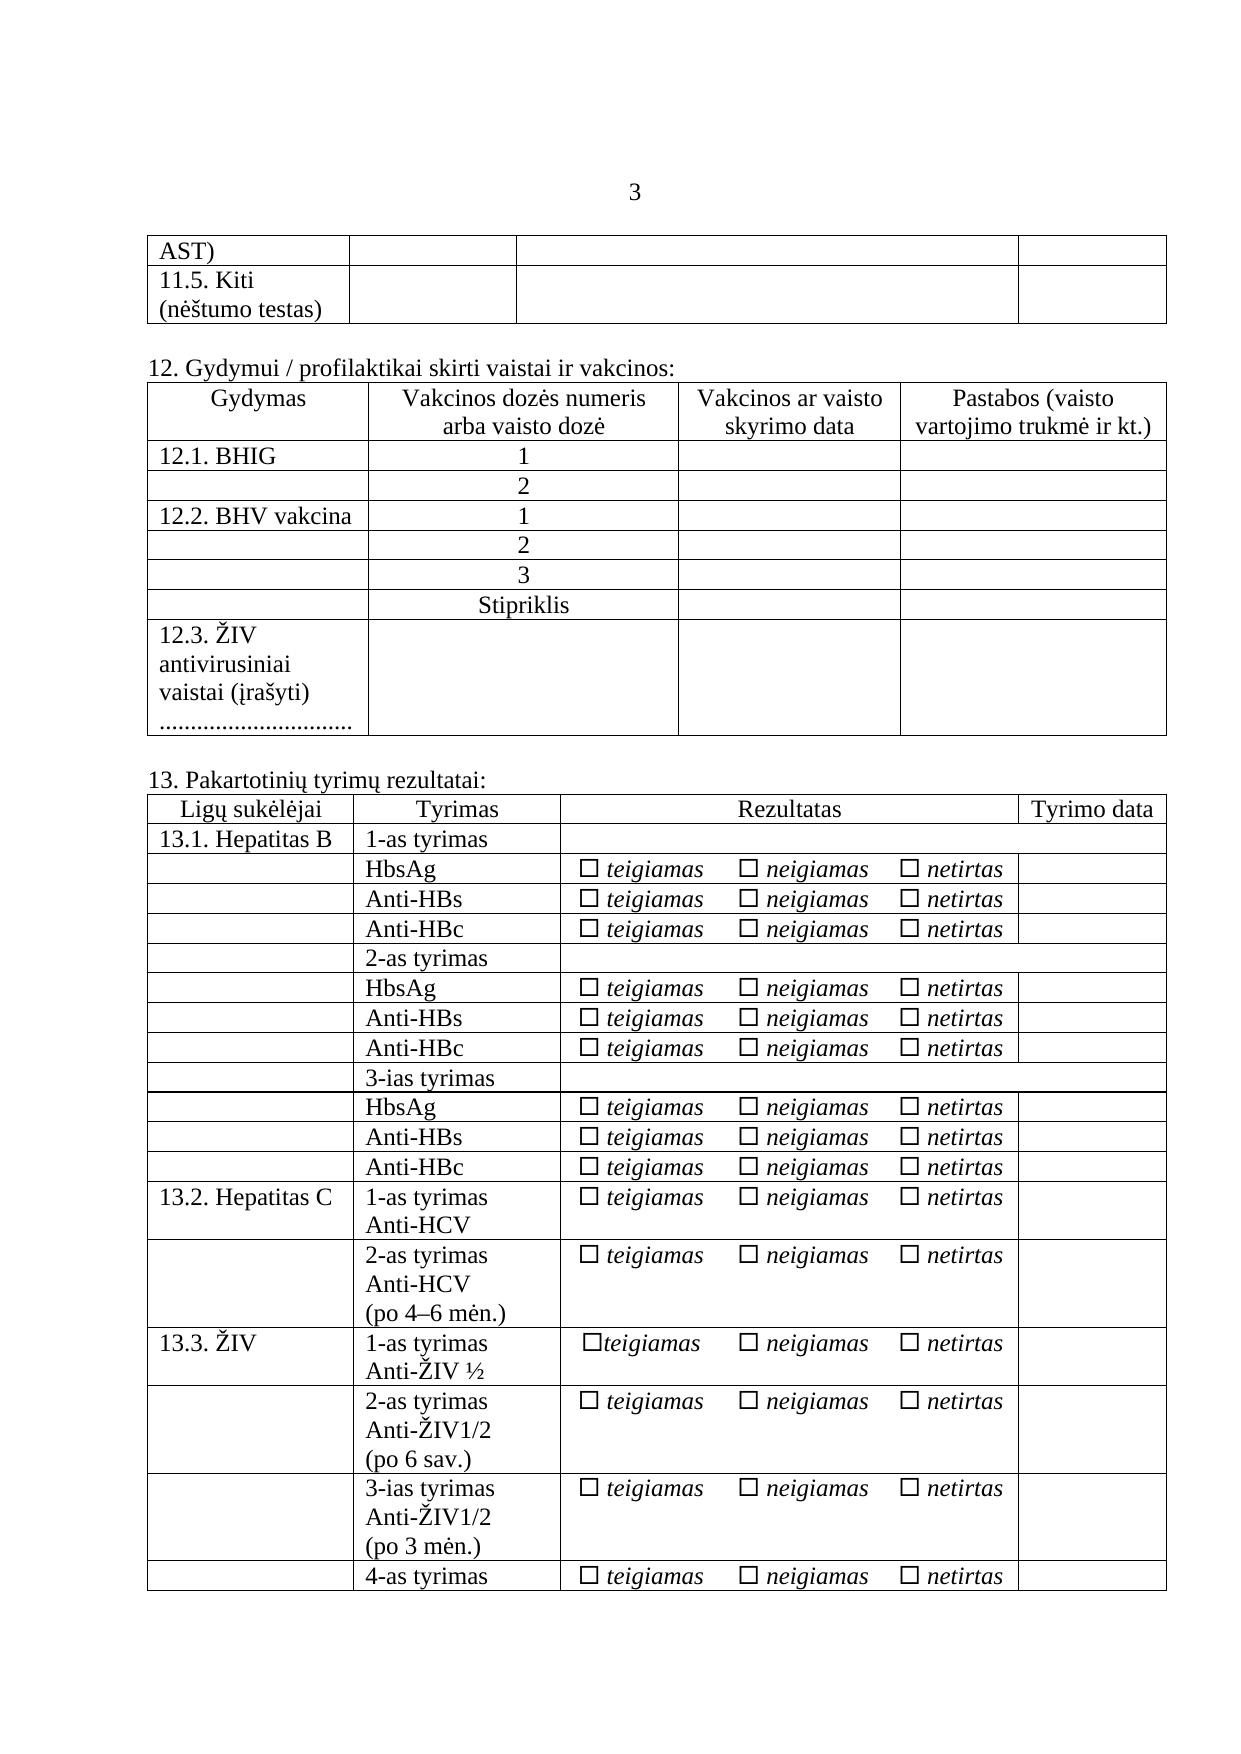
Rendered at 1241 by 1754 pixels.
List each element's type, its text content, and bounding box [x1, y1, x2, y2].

table_cell  netirtas [886, 854, 1018, 883]
table_cell  teigiamas [561, 973, 723, 1002]
table_cell [1019, 1152, 1166, 1181]
table_cell  neigiamas [723, 1474, 886, 1560]
table_cell  netirtas [886, 1240, 1018, 1327]
table_header Tyrimas [354, 795, 560, 823]
table_cell [679, 531, 900, 559]
table_cell [1019, 1474, 1166, 1560]
table_cell [1019, 973, 1166, 1002]
table_cell  netirtas [886, 914, 1018, 942]
table_cell [679, 501, 900, 529]
table_cell 1-as tyrimas Anti-ŽIV ½ [354, 1328, 560, 1385]
table_cell [1019, 1063, 1166, 1091]
table_cell [148, 590, 368, 619]
table_cell AST) [148, 236, 349, 264]
table_cell [886, 944, 1018, 972]
table_cell  neigiamas [723, 914, 886, 942]
table_cell Anti-HBs [354, 884, 560, 913]
table_cell  netirtas [886, 1152, 1018, 1181]
table_cell  netirtas [886, 1033, 1018, 1062]
table_cell [1019, 884, 1166, 913]
table_cell Anti-HBc [354, 914, 560, 942]
table_cell Stipriklis [369, 590, 678, 619]
table_cell  teigiamas [561, 1182, 723, 1239]
table_cell  netirtas [886, 1328, 1018, 1385]
table_cell [148, 1561, 353, 1589]
table_cell [1019, 1386, 1166, 1472]
table_cell [148, 1063, 353, 1091]
table_cell  teigiamas [561, 1240, 723, 1327]
table_header Tyrimo data [1019, 795, 1166, 823]
table_cell [517, 266, 679, 323]
table_cell [1019, 1003, 1166, 1032]
table_cell [901, 531, 1166, 559]
table_cell [148, 1093, 353, 1121]
table_cell [886, 1063, 1018, 1091]
table_cell [561, 824, 723, 853]
table_cell [369, 620, 678, 735]
table_cell  netirtas [886, 973, 1018, 1002]
table_cell  neigiamas [723, 884, 886, 913]
table_cell [148, 1003, 353, 1032]
table_cell  neigiamas [723, 854, 886, 883]
table_cell 2 [369, 531, 678, 559]
table_cell  netirtas [886, 884, 1018, 913]
table_cell [856, 236, 1018, 264]
table_cell  teigiamas [561, 1122, 723, 1151]
table_header Rezultatas [561, 795, 1018, 823]
table_cell [148, 1152, 353, 1181]
table_cell  teigiamas [561, 914, 723, 942]
table_cell  neigiamas [723, 1240, 886, 1327]
table_cell [517, 236, 679, 264]
table_cell [148, 471, 368, 500]
table_cell 13.1. Hepatitas B [148, 824, 353, 853]
table_cell  netirtas [886, 1386, 1018, 1472]
table_cell 1-as tyrimas Anti-HCV [354, 1182, 560, 1239]
table_cell  teigiamas [561, 854, 723, 883]
table_cell [1019, 824, 1166, 853]
table_cell [1019, 944, 1166, 972]
table_cell [1019, 1561, 1166, 1589]
table_header Vakcinos dozės numeris arba vaisto dozė [369, 383, 678, 440]
table_cell Anti-HBc [354, 1152, 560, 1181]
table_cell [1019, 1328, 1166, 1385]
table_cell [148, 973, 353, 1002]
table_cell  teigiamas [561, 1033, 723, 1062]
table_cell [723, 1063, 886, 1091]
table_cell [901, 471, 1166, 500]
table_cell [1019, 266, 1166, 323]
table_cell [901, 560, 1166, 589]
table_header Pastabos (vaisto vartojimo trukmė ir kt.) [901, 383, 1166, 440]
table_cell 3-ias tyrimas Anti-ŽIV1/2 (po 3 mėn.) [354, 1474, 560, 1560]
table_cell [679, 590, 900, 619]
table_cell 3-ias tyrimas [354, 1063, 560, 1091]
table_cell [148, 1122, 353, 1151]
table_header Gydymas [148, 383, 368, 440]
table_cell [679, 471, 900, 500]
table_cell [148, 1474, 353, 1560]
table_cell  netirtas [886, 1561, 1018, 1589]
table_cell HbsAg [354, 1093, 560, 1121]
table_cell  netirtas [886, 1003, 1018, 1032]
table_cell  neigiamas [723, 1122, 886, 1151]
table_cell  neigiamas [723, 1003, 886, 1032]
table_cell  teigiamas [561, 1386, 723, 1472]
table_cell [1019, 1240, 1166, 1327]
table_cell Anti-HBc [354, 1033, 560, 1062]
table_cell [679, 266, 856, 323]
table_cell [679, 236, 856, 264]
table_cell [1019, 236, 1166, 264]
table_cell [148, 1240, 353, 1327]
table_cell Anti-HBs [354, 1122, 560, 1151]
table_cell 12.2. BHV vakcina [148, 501, 368, 529]
table_cell [148, 944, 353, 972]
table_cell [148, 1386, 353, 1472]
table_cell 13.3. ŽIV [148, 1328, 353, 1385]
table_cell  netirtas [886, 1474, 1018, 1560]
table_cell 2 [369, 471, 678, 500]
table_cell [1019, 914, 1166, 942]
table_cell  neigiamas [723, 1152, 886, 1181]
table_cell [723, 944, 886, 972]
table_cell 1-as tyrimas [354, 824, 560, 853]
table_cell [561, 944, 723, 972]
table_cell 13.2. Hepatitas C [148, 1182, 353, 1239]
table_cell [679, 620, 900, 735]
table_cell  teigiamas [561, 1093, 723, 1121]
table_cell [148, 854, 353, 883]
table_cell 12.3. ŽIV antivirusiniai vaistai (įrašyti) ............................... [148, 620, 368, 735]
text 13. Pakartotinių tyrimų rezultatai: [148, 765, 1122, 793]
table_cell [679, 560, 900, 589]
table_header Vakcinos ar vaisto skyrimo data [679, 383, 900, 440]
table_cell  teigiamas [561, 884, 723, 913]
table_cell HbsAg [354, 973, 560, 1002]
table_cell  netirtas [886, 1182, 1018, 1239]
table_cell [350, 236, 516, 264]
table_cell [350, 266, 516, 323]
table_cell  teigiamas [561, 1561, 723, 1589]
table_cell  neigiamas [723, 1033, 886, 1062]
text 12. Gydymui / profilaktikai skirti vaistai ir vakcinos: [148, 353, 1122, 382]
table_cell [886, 824, 1018, 853]
table_cell 4-as tyrimas [354, 1561, 560, 1589]
table_cell  neigiamas [723, 1182, 886, 1239]
table_cell [148, 914, 353, 942]
table_cell 1 [369, 441, 678, 470]
table_cell  neigiamas [723, 973, 886, 1002]
table_cell 1 [369, 501, 678, 529]
table_cell [148, 560, 368, 589]
table_cell [901, 620, 1166, 735]
table_cell  neigiamas [723, 1093, 886, 1121]
table_header Ligų sukėlėjai [148, 795, 353, 823]
table_cell [901, 501, 1166, 529]
table_cell [1019, 1122, 1166, 1151]
table_cell  neigiamas [723, 1386, 886, 1472]
table_cell 2-as tyrimas Anti-ŽIV1/2 (po 6 sav.) [354, 1386, 560, 1472]
table_cell [561, 1063, 723, 1091]
table_cell  netirtas [886, 1093, 1018, 1121]
table_cell  teigiamas [561, 1003, 723, 1032]
table_cell  teigiamas [561, 1328, 723, 1385]
table_cell  teigiamas [561, 1152, 723, 1181]
table_cell  teigiamas [561, 1474, 723, 1560]
table_cell 11.5. Kiti (nėštumo testas) [148, 266, 349, 323]
table_cell 2-as tyrimas Anti-HCV (po 4–6 mėn.) [354, 1240, 560, 1327]
table_cell [1019, 1093, 1166, 1121]
table_cell [856, 266, 1018, 323]
table_cell Anti-HBs [354, 1003, 560, 1032]
table_cell 3 [369, 560, 678, 589]
table_cell  netirtas [886, 1122, 1018, 1151]
table_cell [679, 441, 900, 470]
table_cell [1019, 854, 1166, 883]
table_cell [1019, 1033, 1166, 1062]
table_cell [148, 884, 353, 913]
table_cell  neigiamas [723, 1561, 886, 1589]
table_cell [1019, 1182, 1166, 1239]
table_cell [901, 590, 1166, 619]
table_cell HbsAg [354, 854, 560, 883]
table_cell [723, 824, 886, 853]
table_cell [901, 441, 1166, 470]
table_cell [148, 1033, 353, 1062]
table_cell 12.1. BHIG [148, 441, 368, 470]
table_cell [148, 531, 368, 559]
table_cell 2-as tyrimas [354, 944, 560, 972]
table_cell  neigiamas [723, 1328, 886, 1385]
